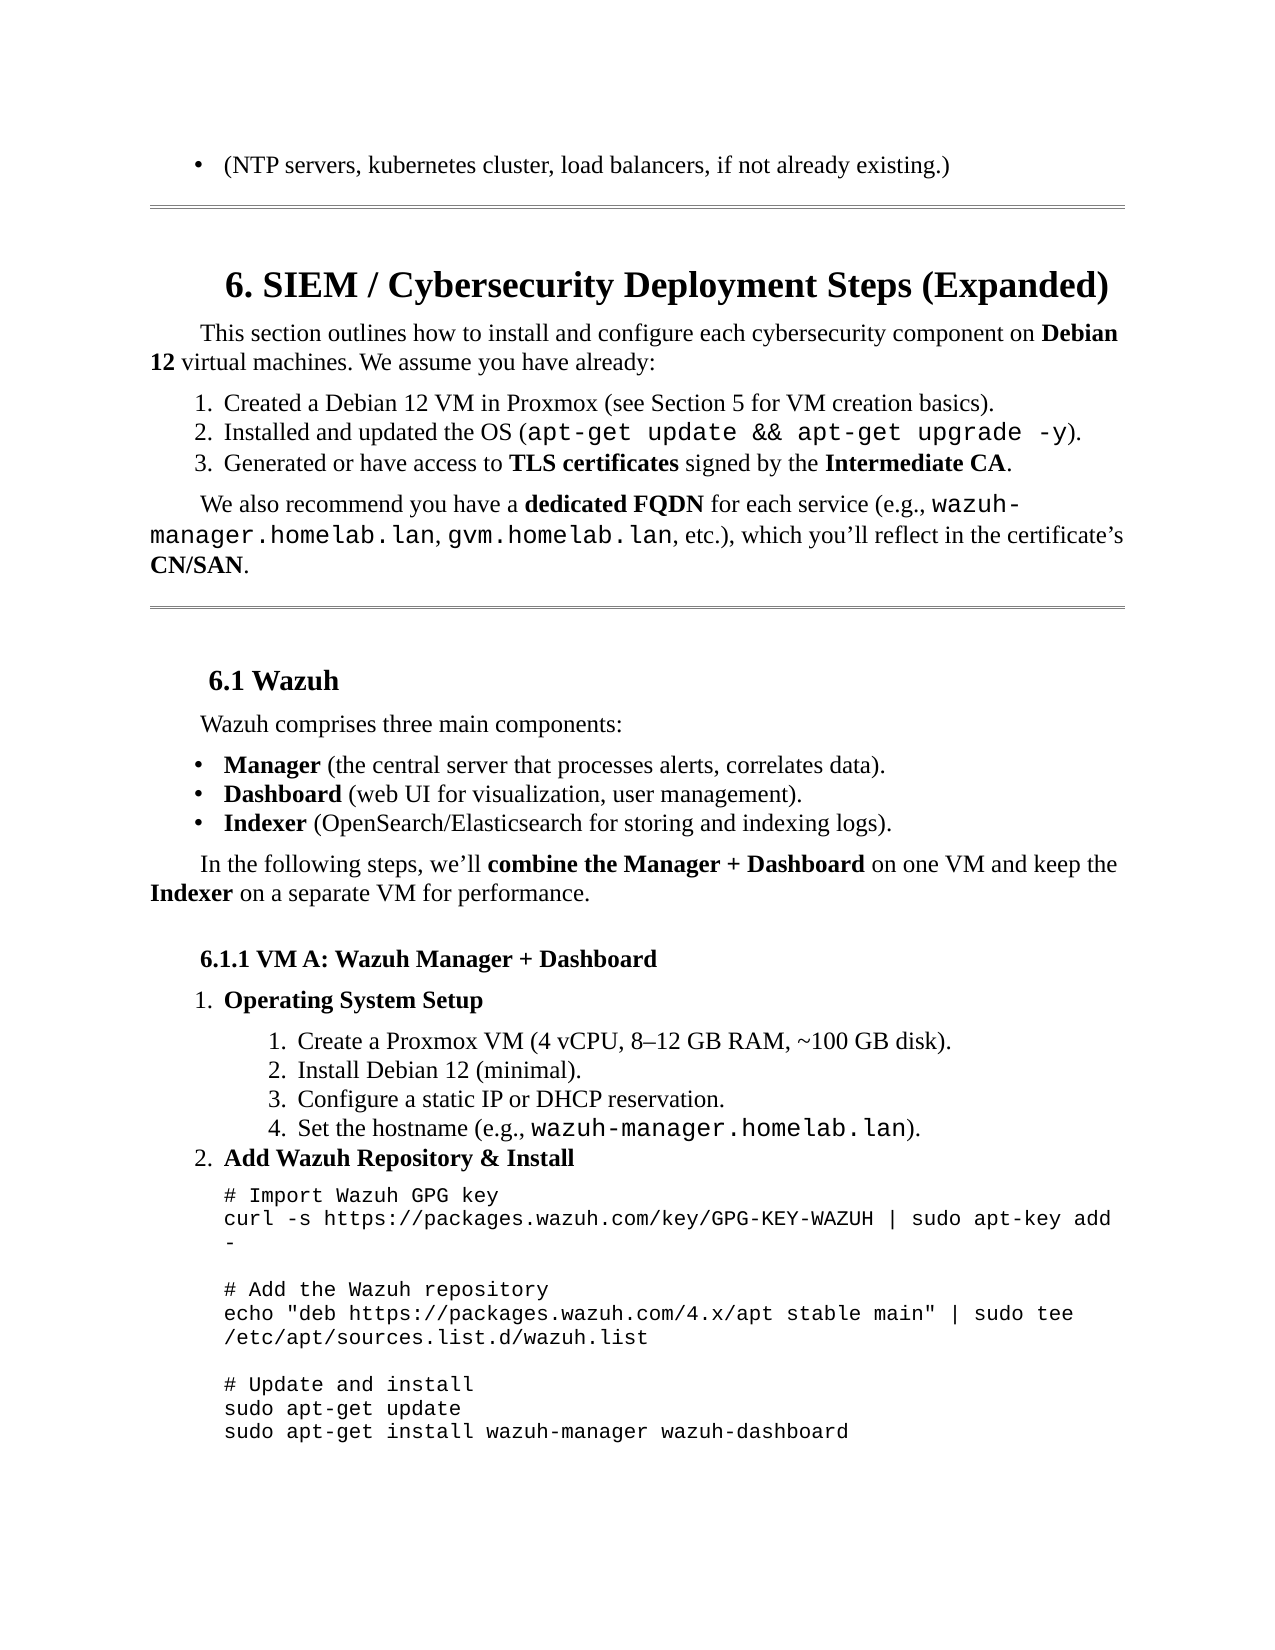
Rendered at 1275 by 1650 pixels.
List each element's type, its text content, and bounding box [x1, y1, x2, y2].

text We also recommend you have a dedicated FQDN for each service (e.g., wazuh-manager.homelab.lan, gvm.homelab.lan, etc.), which you’ll reflect in the certificate’s CN/SAN. [150, 489, 1125, 579]
list echo "deb https://packages.wazuh.com/4.x/apt stable main" | sudo tee /etc/apt/sources.list.d/wazuh.list [194, 1303, 1125, 1350]
text In the following steps, we’ll combine the Manager + Dashboard on one VM and keep the Indexer on a separate VM for performance. [150, 849, 1125, 906]
list Create a Proxmox VM (4 vCPU, 8–12 GB RAM, ~100 GB disk). [268, 1026, 1125, 1055]
list Dashboard (web UI for visualization, user management). [194, 779, 1125, 808]
list Created a Debian 12 VM in Proxmox (see Section 5 for VM creation basics). [194, 388, 1125, 417]
list Indexer (OpenSearch/Elasticsearch for storing and indexing logs). [194, 808, 1125, 836]
list (NTP servers, kubernetes cluster, load balancers, if not already existing.) [194, 150, 1125, 179]
list Install Debian 12 (minimal). [268, 1055, 1125, 1084]
list Configure a static IP or DHCP reservation. [268, 1084, 1125, 1113]
list sudo apt-get install wazuh-manager wazuh-dashboard [194, 1421, 1125, 1445]
subtitle 6. SIEM / Cybersecurity Deployment Steps (Expanded) [150, 262, 1125, 306]
list Operating System Setup [194, 985, 1125, 1014]
text This section outlines how to install and configure each cybersecurity component on Debian 12 virtual machines. We assume you have already: [150, 318, 1125, 376]
list # Add the Wazuh repository [194, 1279, 1125, 1303]
list curl -s https://packages.wazuh.com/key/GPG-KEY-WAZUH | sudo apt-key add - [194, 1208, 1125, 1256]
list Generated or have access to TLS certificates signed by the Intermediate CA. [194, 448, 1125, 476]
subtitle 6.1.1 VM A: Wazuh Manager + Dashboard [150, 944, 1125, 973]
list Manager (the central server that processes alerts, correlates data). [194, 750, 1125, 779]
list # Update and install [194, 1374, 1125, 1398]
list Installed and updated the OS (apt-get update && apt-get upgrade -y). [194, 417, 1125, 448]
text Wazuh comprises three main components: [150, 709, 1125, 738]
list sudo apt-get update [194, 1398, 1125, 1421]
list # Import Wazuh GPG key [194, 1185, 1125, 1208]
list Add Wazuh Repository & Install [194, 1143, 1125, 1172]
subtitle 6.1 Wazuh [150, 663, 1125, 696]
list Set the hostname (e.g., wazuh-manager.homelab.lan). [268, 1113, 1125, 1143]
